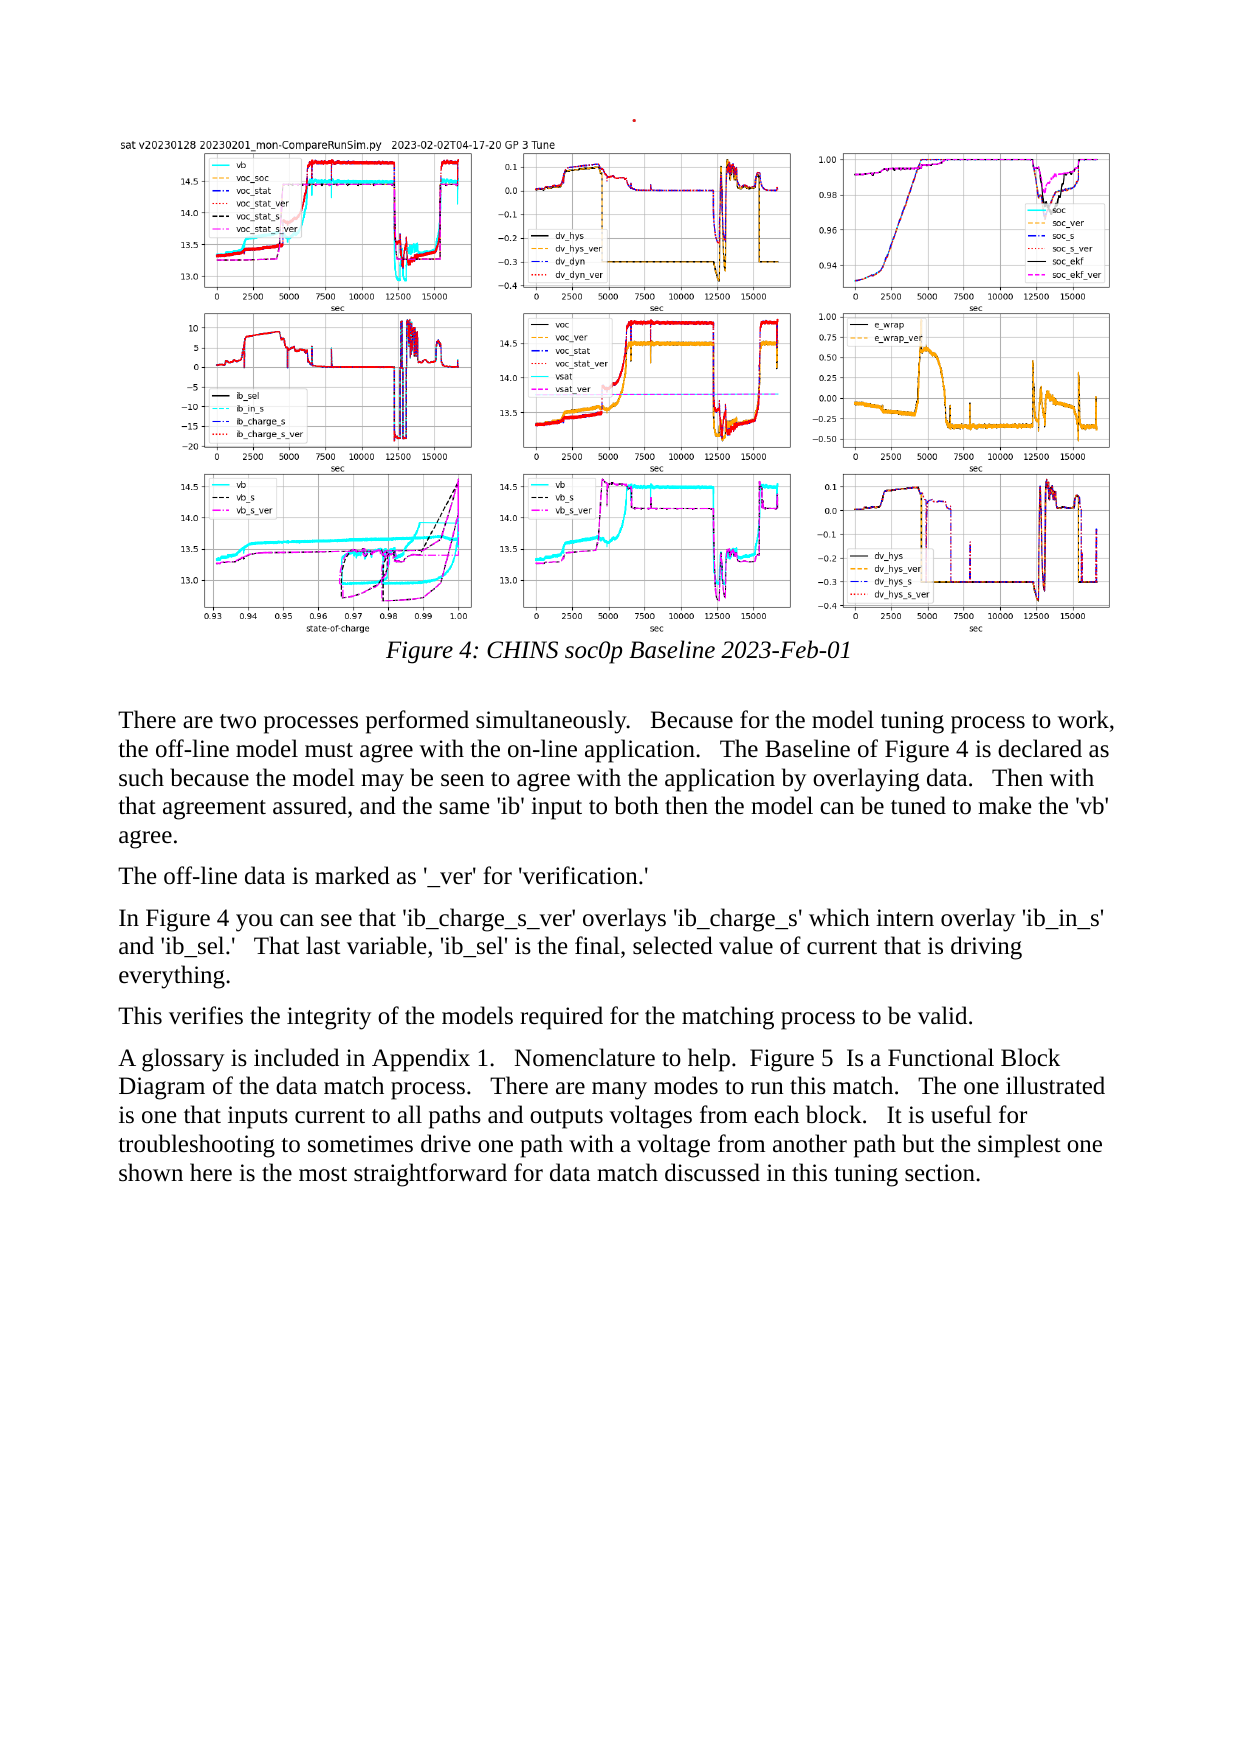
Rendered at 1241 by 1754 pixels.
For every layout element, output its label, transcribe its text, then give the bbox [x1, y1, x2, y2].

text The off-line data is marked as '_ver' for 'verification.' [118, 861, 1122, 890]
picture [118, 118, 1122, 636]
text This verifies the integrity of the models required for the matching process to be valid. [118, 1001, 1122, 1030]
text Figure 4: CHINS soc0p Baseline 2023-Feb-01 [118, 636, 1122, 664]
text There are two processes performed simultaneously. Because for the model tuning process to work, the off-line model must agree with the on-line application. The Baseline of Figure 4 is declared as such because the model may be seen to agree with the application by overlaying data. Then with that agreement assured, and the same 'ib' input to both then the model can be tuned to make the 'vb' agree. [118, 705, 1122, 849]
text A glossary is included in Appendix 1. Nomenclature to help. Figure 5 Is a Functional Block Diagram of the data match process. There are many modes to run this match. The one illustrated is one that inputs current to all paths and outputs voltages from each block. It is useful for troubleshooting to sometimes drive one path with a voltage from another path but the simplest one shown here is the most straightforward for data match discussed in this tuning section. [118, 1043, 1122, 1186]
text In Figure 4 you can see that 'ib_charge_s_ver' overlays 'ib_charge_s' which intern overlay 'ib_in_s' and 'ib_sel.' That last variable, 'ib_sel' is the final, selected value of current that is driving everything. [118, 903, 1122, 989]
